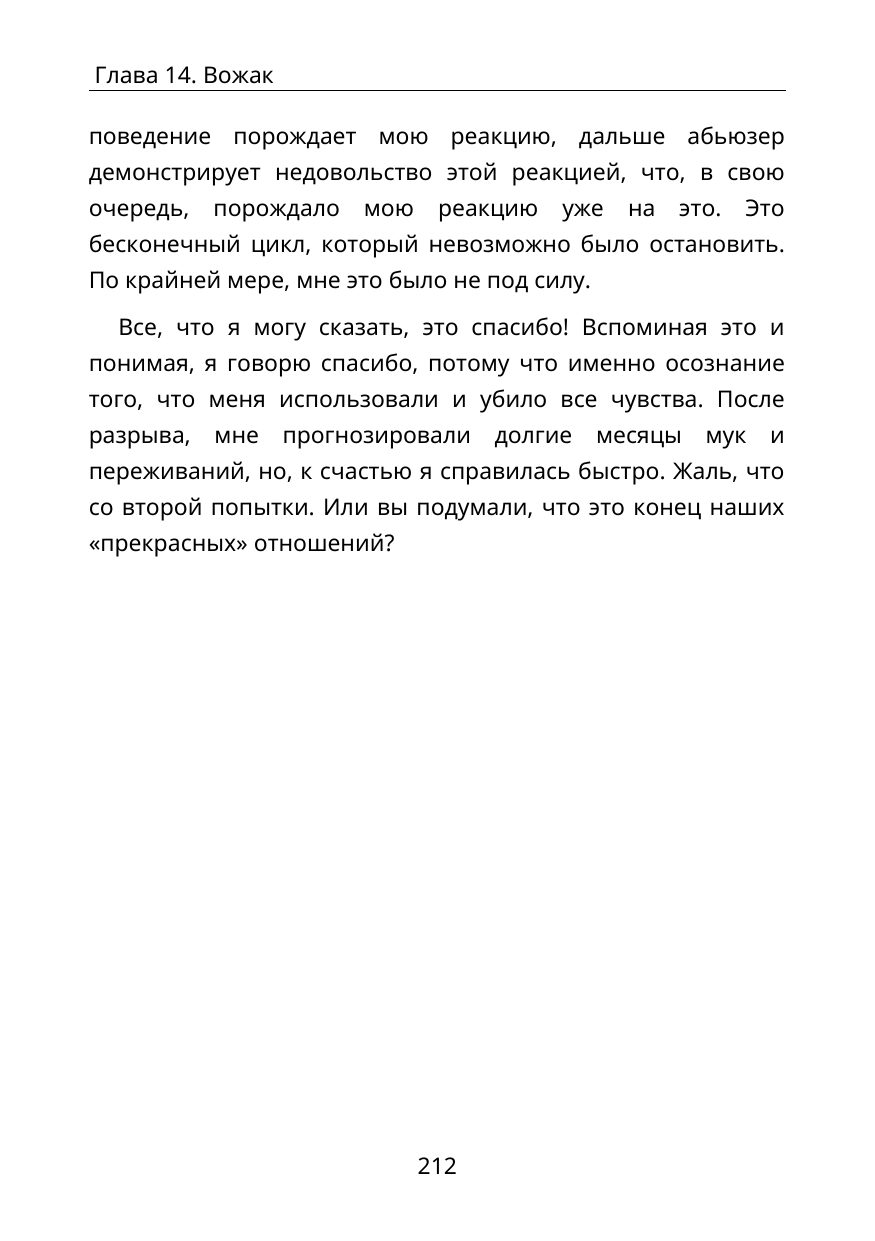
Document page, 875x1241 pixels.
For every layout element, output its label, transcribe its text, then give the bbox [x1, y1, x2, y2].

text Все, что я могу сказать, это спасибо! Вспоминая это и понимая, я говорю спасибо, потому что именно осознание того, что меня использовали и убило все чувства. После разрыва, мне прогнозировали долгие месяцы мук и переживаний, но, к счастью я справилась быстро. Жаль, что со второй попытки. Или вы подумали, что это конец наших «прекрасных» отношений? [88, 311, 786, 558]
text поведение порождает мою реакцию, дальше абьюзер демонстрирует недовольство этой реакцией, что, в свою очередь, порождало мою реакцию уже на это. Это бесконечный цикл, который невозможно было остановить. По крайней мере, мне это было не под силу. [88, 120, 786, 295]
